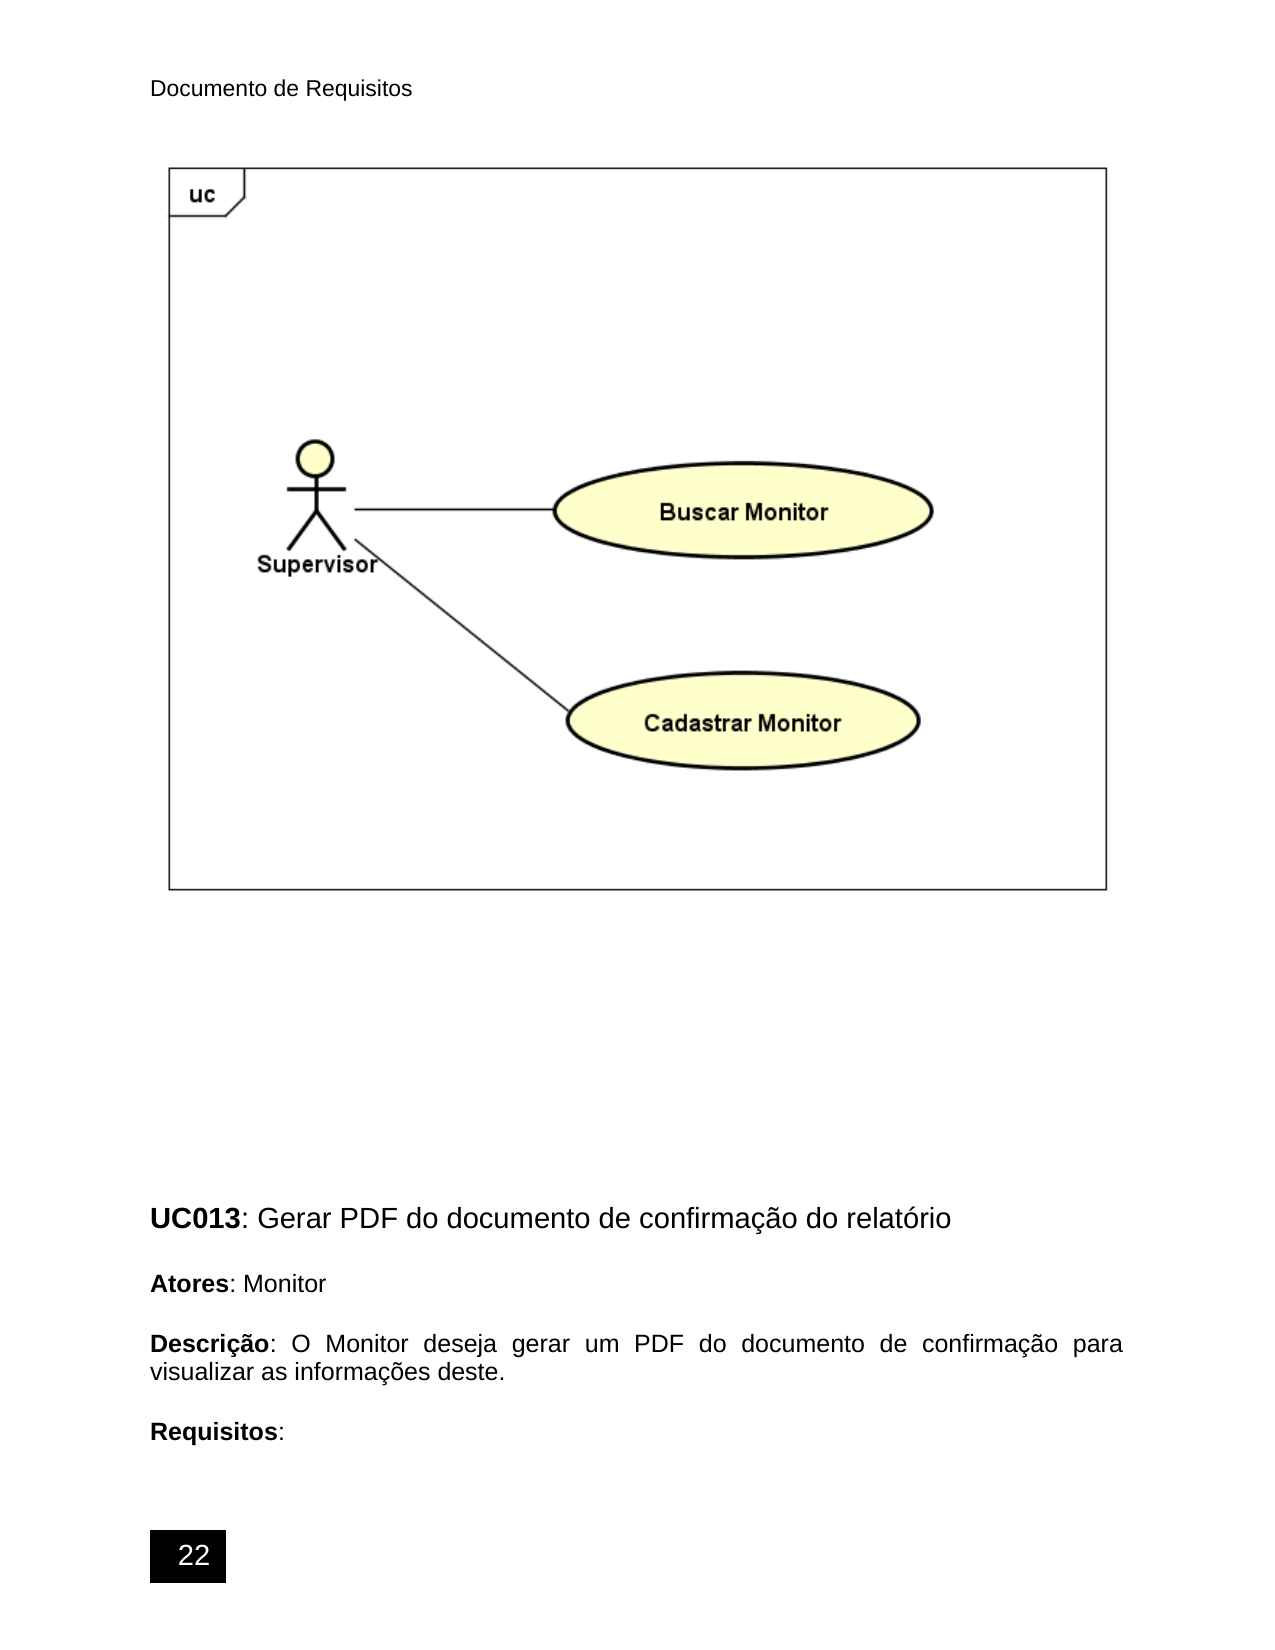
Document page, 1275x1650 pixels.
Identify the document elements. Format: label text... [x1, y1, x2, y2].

picture [150, 150, 1125, 908]
subtitle UC013: Gerar PDF do documento de confirmação do relatório [150, 1201, 1125, 1234]
text Descrição: O Monitor deseja gerar um PDF do documento de confirmação para visualizar as informações deste. [150, 1328, 1125, 1386]
text Atores: Monitor [150, 1269, 1125, 1298]
text Requisitos: [150, 1417, 1125, 1446]
